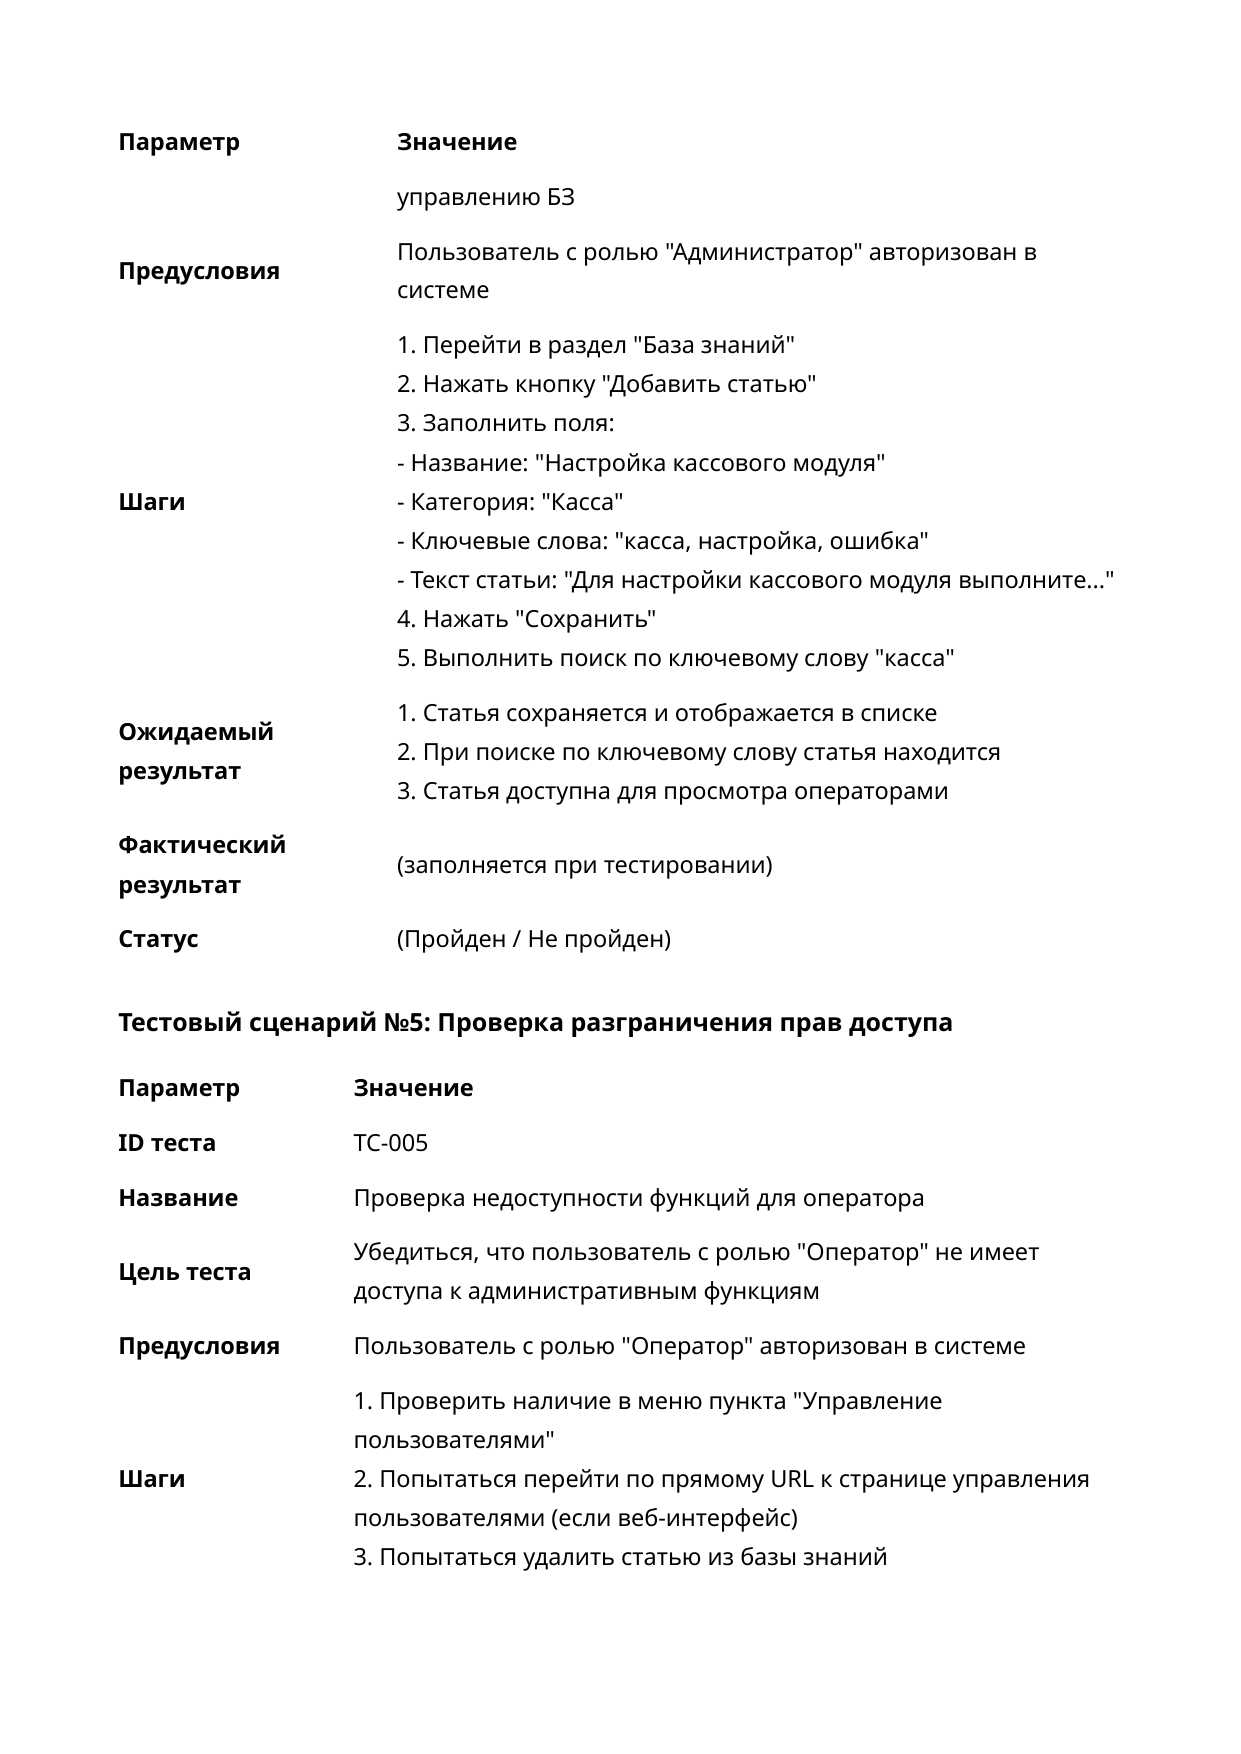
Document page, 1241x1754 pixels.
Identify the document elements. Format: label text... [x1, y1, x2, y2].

table_cell Ожидаемый результат [118, 690, 397, 822]
table_header Параметр [118, 118, 397, 173]
table_cell (Пройден / Не пройден) [397, 917, 1122, 970]
table_header Значение [397, 118, 1122, 173]
table_cell TC-005 [353, 1120, 1122, 1174]
table_cell [118, 174, 397, 228]
table_cell Шаги [118, 322, 397, 689]
table_cell Шаги [118, 1378, 353, 1588]
table_cell Цель теста [118, 1230, 353, 1322]
table_cell Статус [118, 917, 397, 970]
subtitle Тестовый сценарий №5: Проверка разграничения прав доступа [118, 995, 1122, 1039]
table_header Значение [353, 1064, 1122, 1119]
table_header Параметр [118, 1064, 353, 1119]
table_cell (заполняется при тестировании) [397, 823, 1122, 916]
table_cell Фактический результат [118, 823, 397, 916]
table_cell Название [118, 1175, 353, 1228]
table_cell 1. Статья сохраняется и отображается в списке 2. При поиске по ключевому слову статья находится 3. Статья доступна для просмотра операторами [397, 690, 1122, 822]
table_cell Пользователь с ролью "Оператор" авторизован в системе [353, 1323, 1122, 1377]
table_cell Проверка недоступности функций для оператора [353, 1175, 1122, 1228]
table_cell Пользователь с ролью "Администратор" авторизован в системе [397, 229, 1122, 321]
table_cell Убедиться, что пользователь с ролью "Оператор" не имеет доступа к административным функциям [353, 1230, 1122, 1322]
table_cell управлению БЗ [397, 174, 1122, 228]
table_cell ID теста [118, 1120, 353, 1174]
table_cell 1. Проверить наличие в меню пункта "Управление пользователями" 2. Попытаться перейти по прямому URL к странице управления пользователями (если веб-интерфейс) 3. Попытаться удалить статью из базы знаний [353, 1378, 1122, 1588]
table_cell Предусловия [118, 229, 397, 321]
table_cell Предусловия [118, 1323, 353, 1377]
table_cell 1. Перейти в раздел "База знаний" 2. Нажать кнопку "Добавить статью" 3. Заполнить поля: - Название: "Настройка кассового модуля" - Категория: "Касса" - Ключевые слова: "касса, настройка, ошибка" - Текст статьи: "Для настройки кассового модуля выполните..." 4. Нажать "Сохранить" 5. Выполнить поиск по ключевому слову "касса" [397, 322, 1122, 689]
